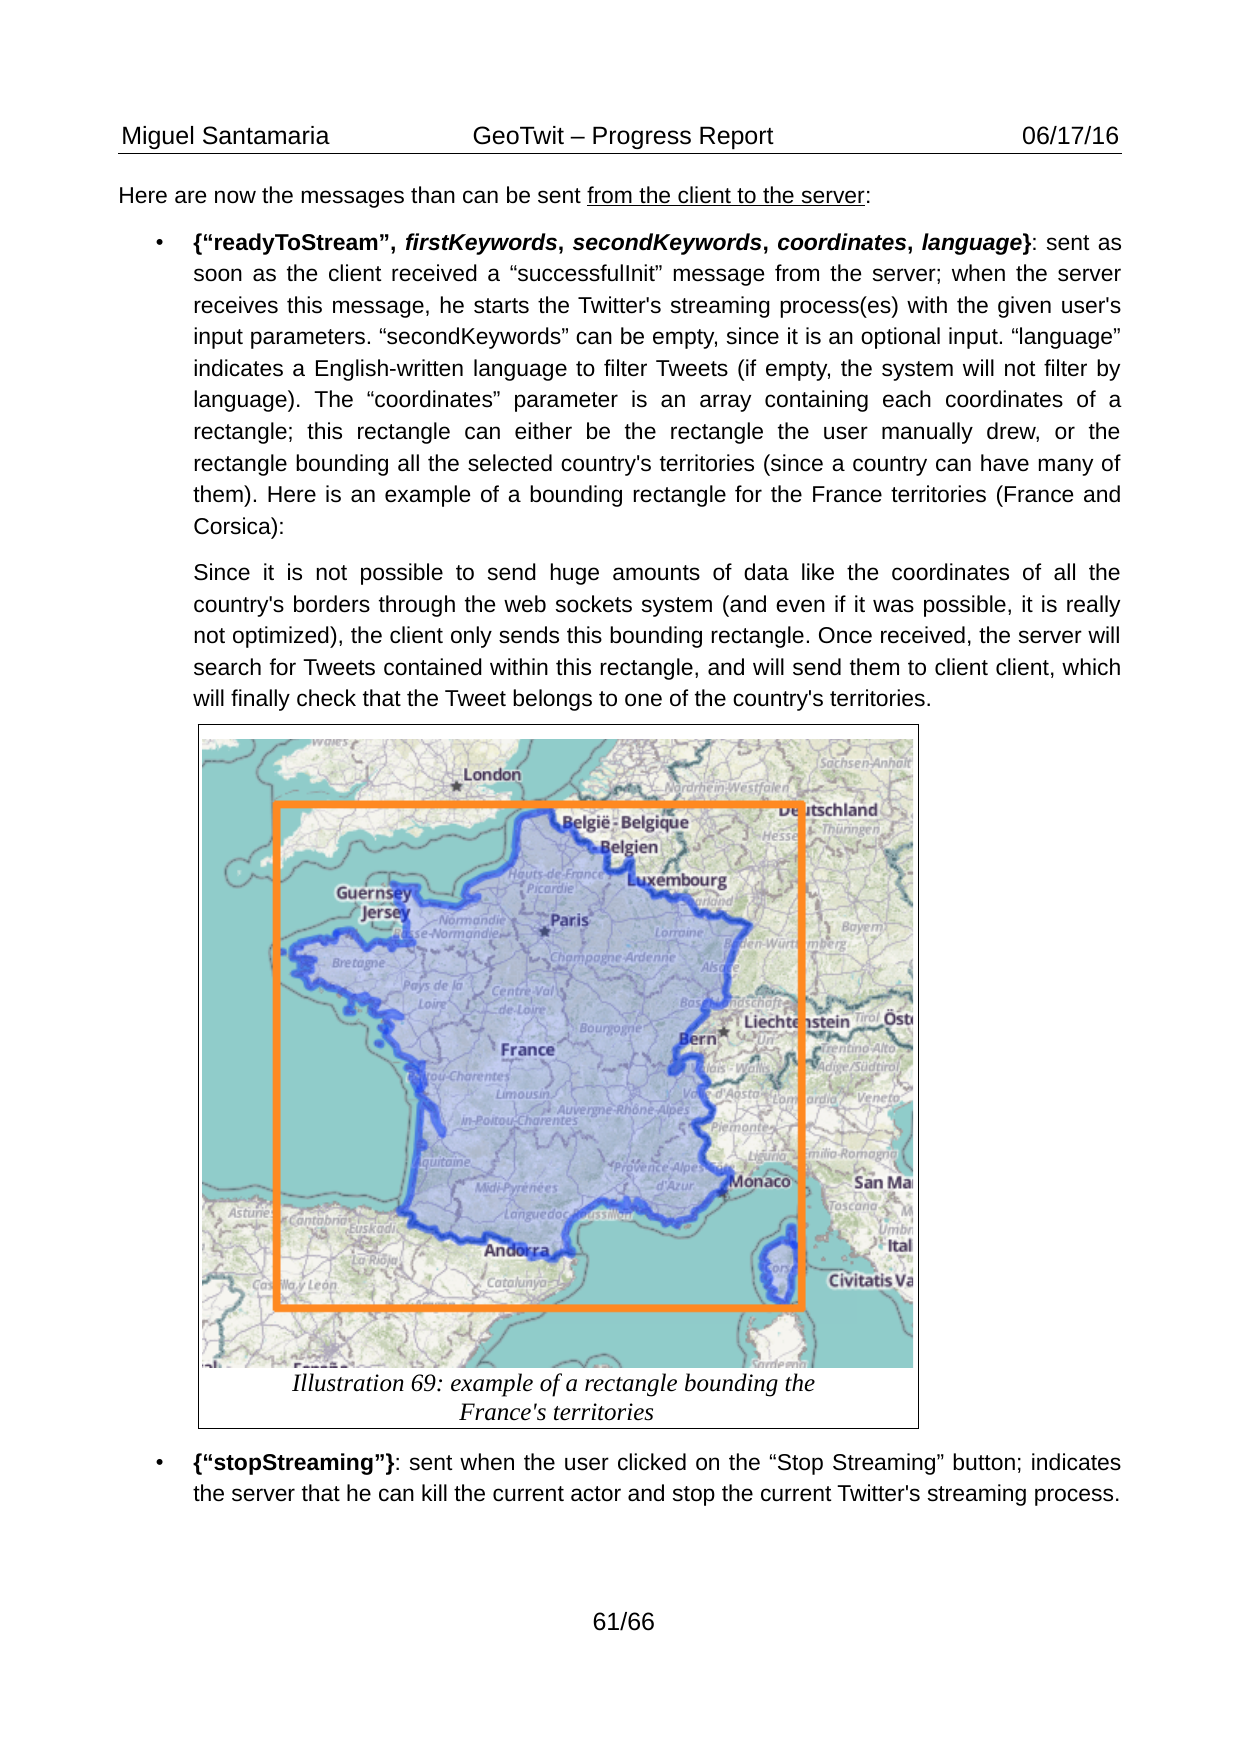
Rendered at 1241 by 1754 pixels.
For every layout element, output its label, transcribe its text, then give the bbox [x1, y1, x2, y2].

list Illustration 69: example of a rectangle bounding the France's territories [201, 1368, 915, 1425]
list Since it is not possible to send huge amounts of data like the coordinates of all the country's borders through the web sockets system (and even if it was possible, it is really not optimized), the client only sends this bounding rectangle. Once received, the server will search for Tweets contained within this rectangle, and will send them to client client, which will finally check that the Tweet belongs to one of the country's territories. [156, 559, 1122, 712]
list {“stopStreaming”}: sent when the user clicked on the “Stop Streaming” button; indicates the server that he can kill the current actor and stop the current Twitter's streaming process. [156, 725, 1122, 1506]
picture [202, 739, 914, 1368]
list {“readyToStream”, firstKeywords, secondKeywords, coordinates, language}: sent as soon as the client received a “successfulInit” message from the server; when the server receives this message, he starts the Twitter's streaming process(es) with the given user's input parameters. “secondKeywords” can be empty, since it is an optional input. “language” indicates a English-written language to filter Tweets (if empty, the system will not filter by language). The “coordinates” parameter is an array containing each coordinates of a rectangle; this rectangle can either be the rectangle the user manually drew, or the rectangle bounding all the selected country's territories (since a country can have many of them). Here is an example of a bounding rectangle for the France territories (France and Corsica): [156, 229, 1122, 539]
text Here are now the messages than can be sent from the client to the server: [118, 182, 1122, 209]
